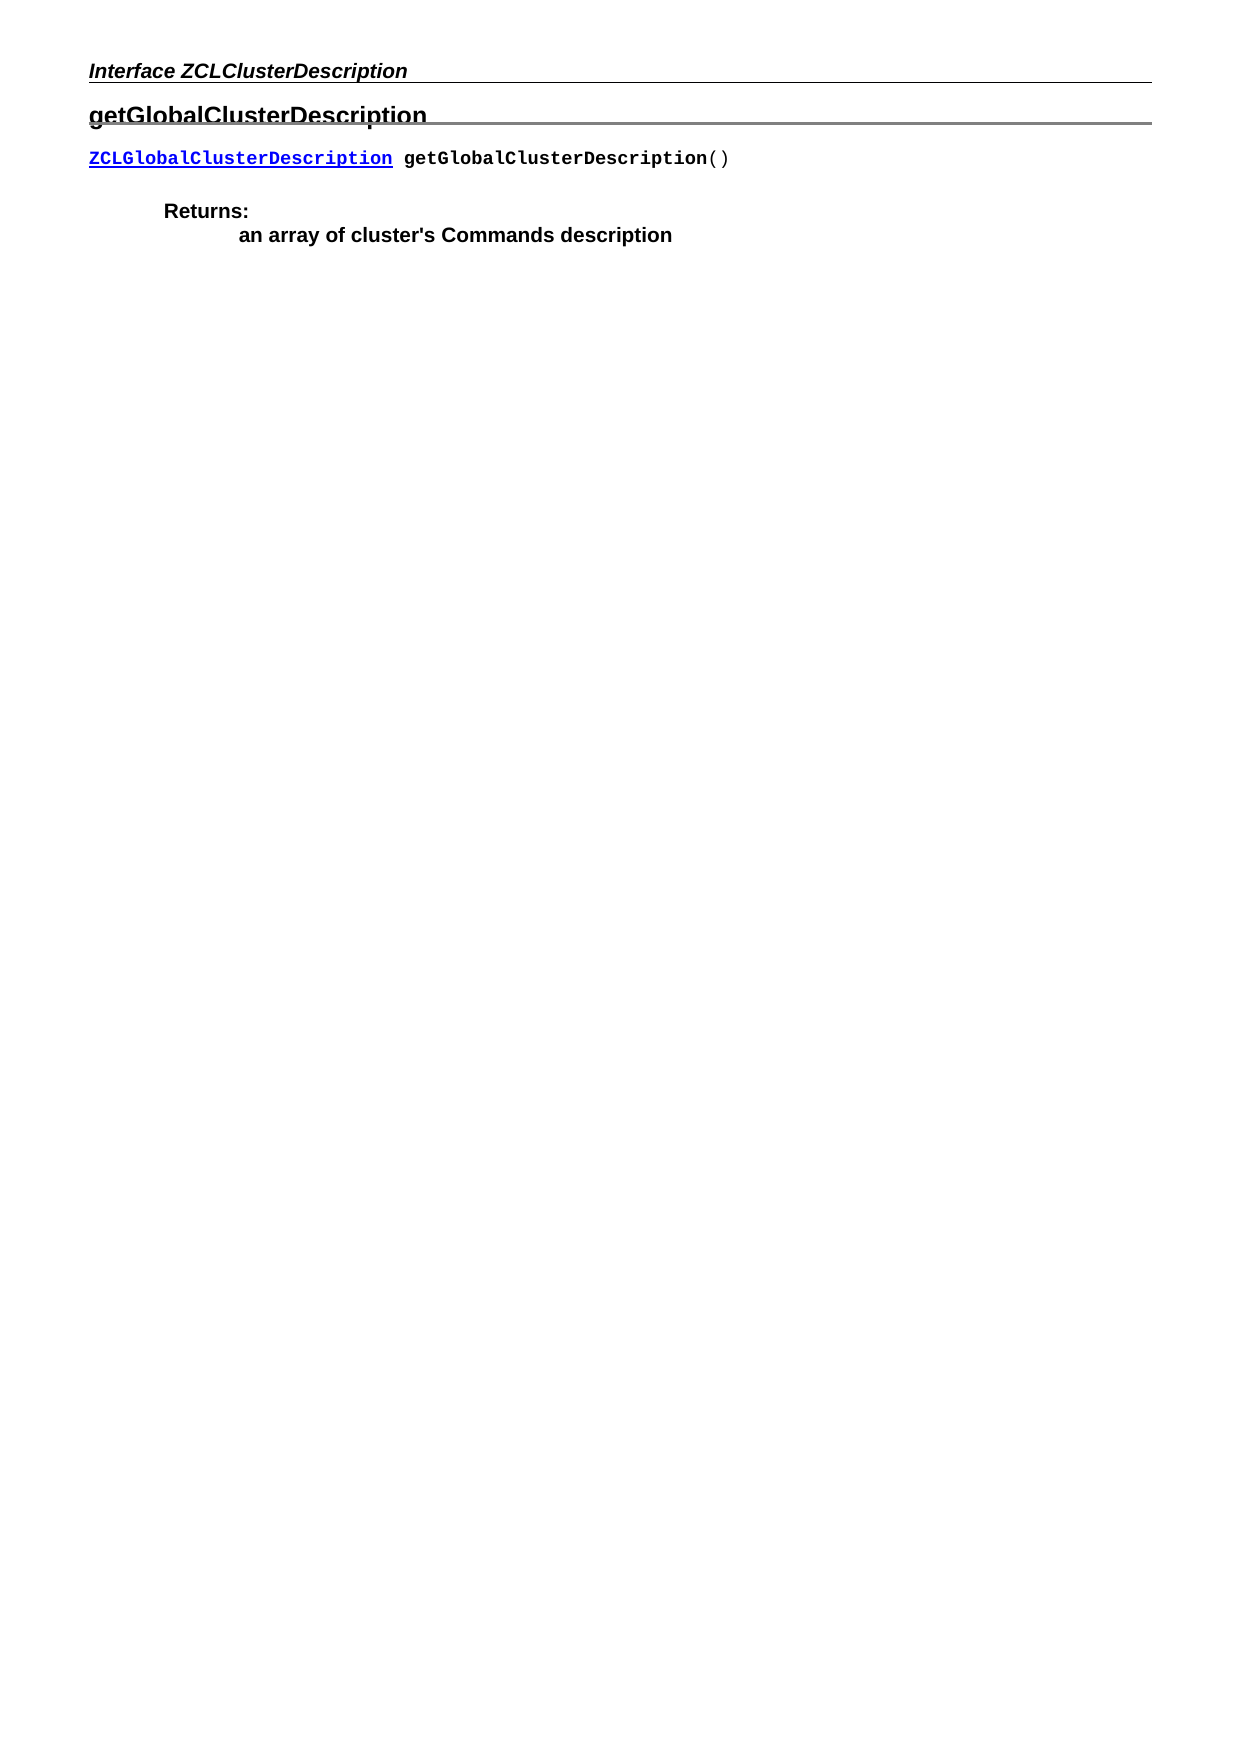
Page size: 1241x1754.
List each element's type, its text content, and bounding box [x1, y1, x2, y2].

text an array of cluster's Commands description [238, 223, 1152, 247]
text ZCLGlobalClusterDescription getGlobalClusterDescription() [88, 149, 1152, 170]
text Returns: [163, 199, 1152, 223]
